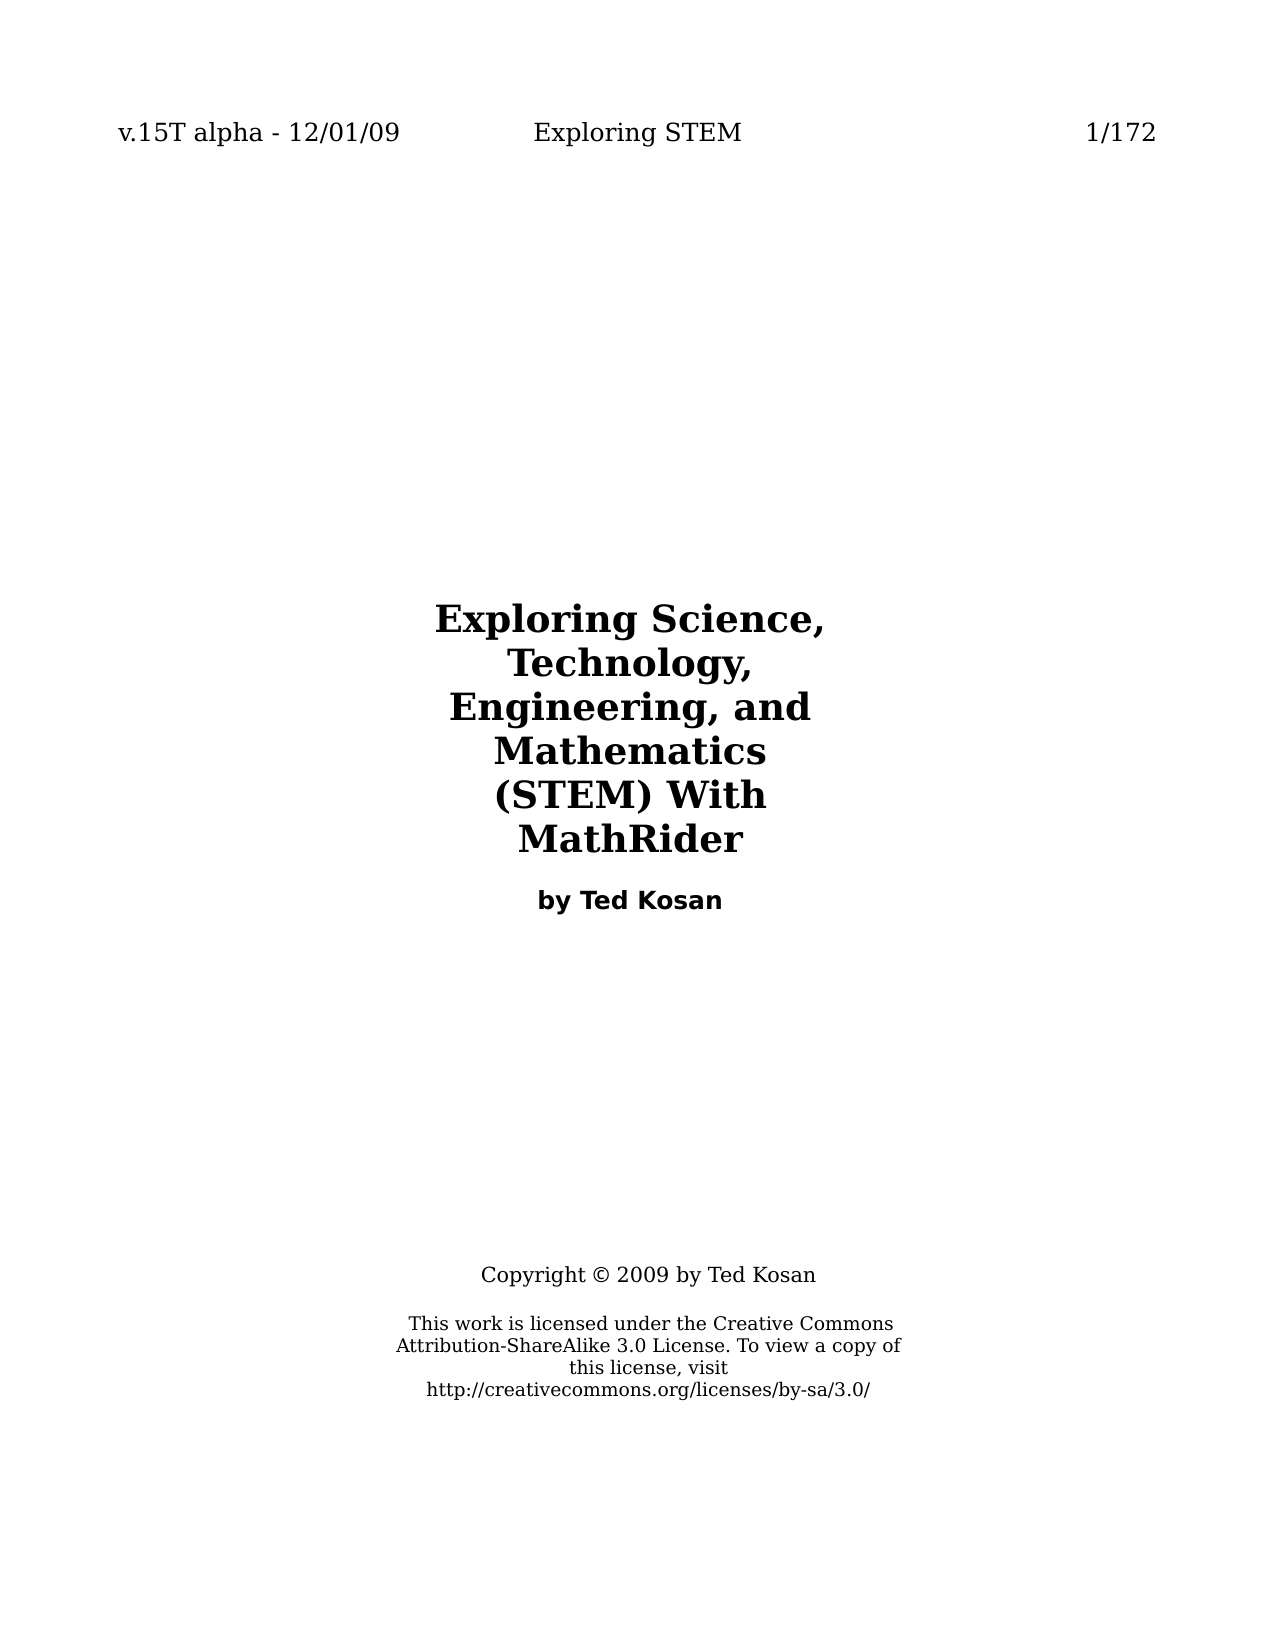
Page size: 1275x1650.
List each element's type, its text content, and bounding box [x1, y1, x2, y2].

text Copyright © 2009 by Ted Kosan [382, 1260, 915, 1289]
text Exploring Science, Technology, Engineering, and Mathematics (STEM) With MathRider [427, 597, 832, 862]
text This work is licensed under the Creative Commons Attribution-ShareAlike 3.0 License. To view a copy of this license, visit http://creativecommons.org/licenses/by-sa/3.0/ [382, 1313, 915, 1401]
text by Ted Kosan [427, 887, 832, 916]
